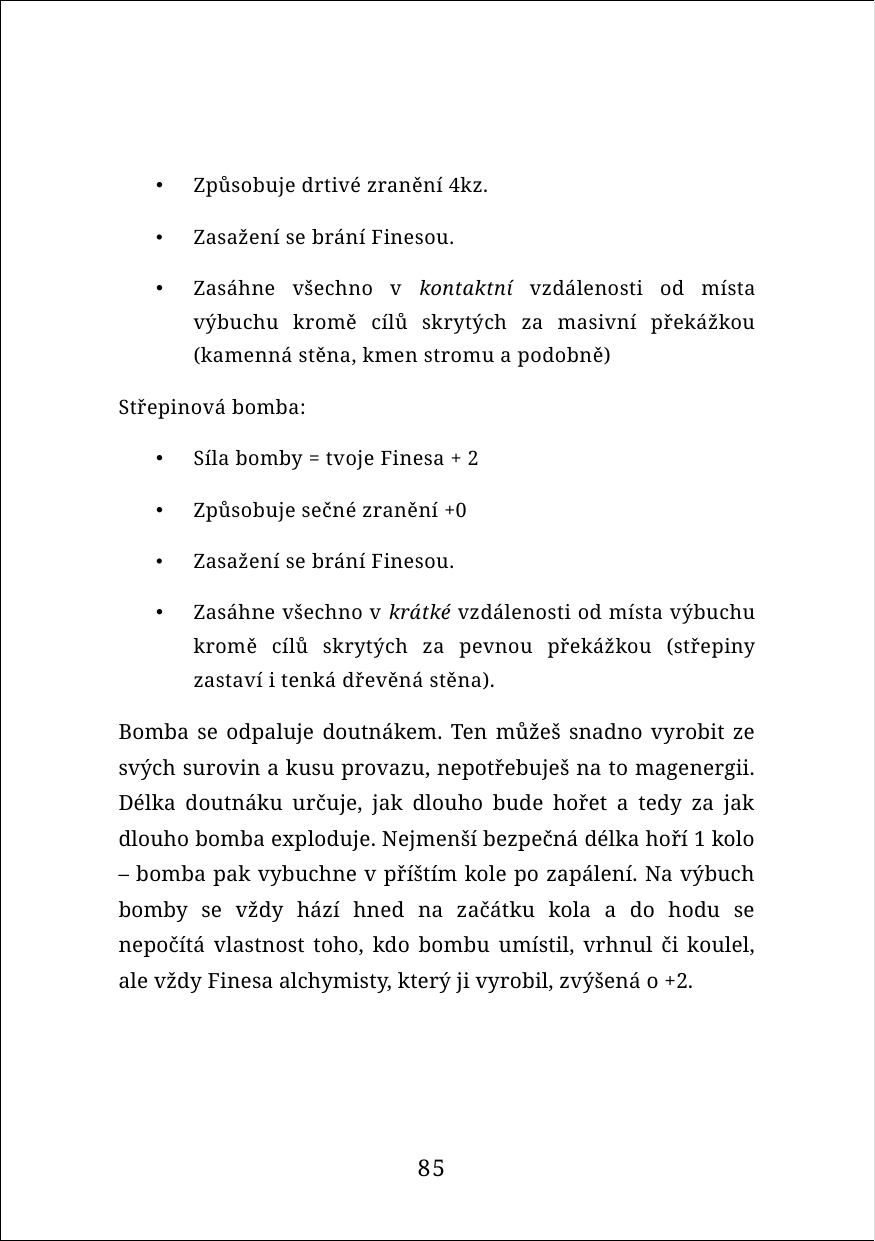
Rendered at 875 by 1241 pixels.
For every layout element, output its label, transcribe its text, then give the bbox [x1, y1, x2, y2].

list Síla bomby = tvoje Finesa + 2 [156, 444, 756, 471]
list Zasáhne všechno v kontaktní vzdálenosti od místa výbuchu kromě cílů skrytých za masivní překážkou (kamenná stěna, kmen stromu a podobně) [156, 274, 756, 369]
list Způsobuje sečné zranění +0 [156, 496, 756, 523]
list Zasažení se brání Finesou. [156, 223, 756, 250]
list Způsobuje drtivé zranění 4kz. [156, 172, 756, 199]
text Bomba se odpaluje doutnákem. Ten můžeš snadno vyrobit ze svých surovin a kusu provazu, nepotřebuješ na to magenergii. Délka doutnáku určuje, jak dlouho bude hořet a tedy za jak dlouho bomba exploduje. Nejmenší bezpečná délka hoří 1 kolo – bomba pak vybuchne v příštím kole po zapálení. Na výbuch bomby se vždy hází hned na začátku kola a do hodu se nepočítá vlastnost toho, kdo bombu umístil, vrhnul či koulel, ale vždy Finesa alchymisty, který ji vyrobil, zvýšená o +2. [118, 717, 756, 994]
text Střepinová bomba: [118, 393, 756, 420]
list Zasažení se brání Finesou. [156, 547, 756, 574]
list Zasáhne všechno v krátké vzdálenosti od místa výbuchu kromě cílů skrytých za pevnou překážkou (střepiny zastaví i tenká dřevěná stěna). [156, 598, 756, 693]
